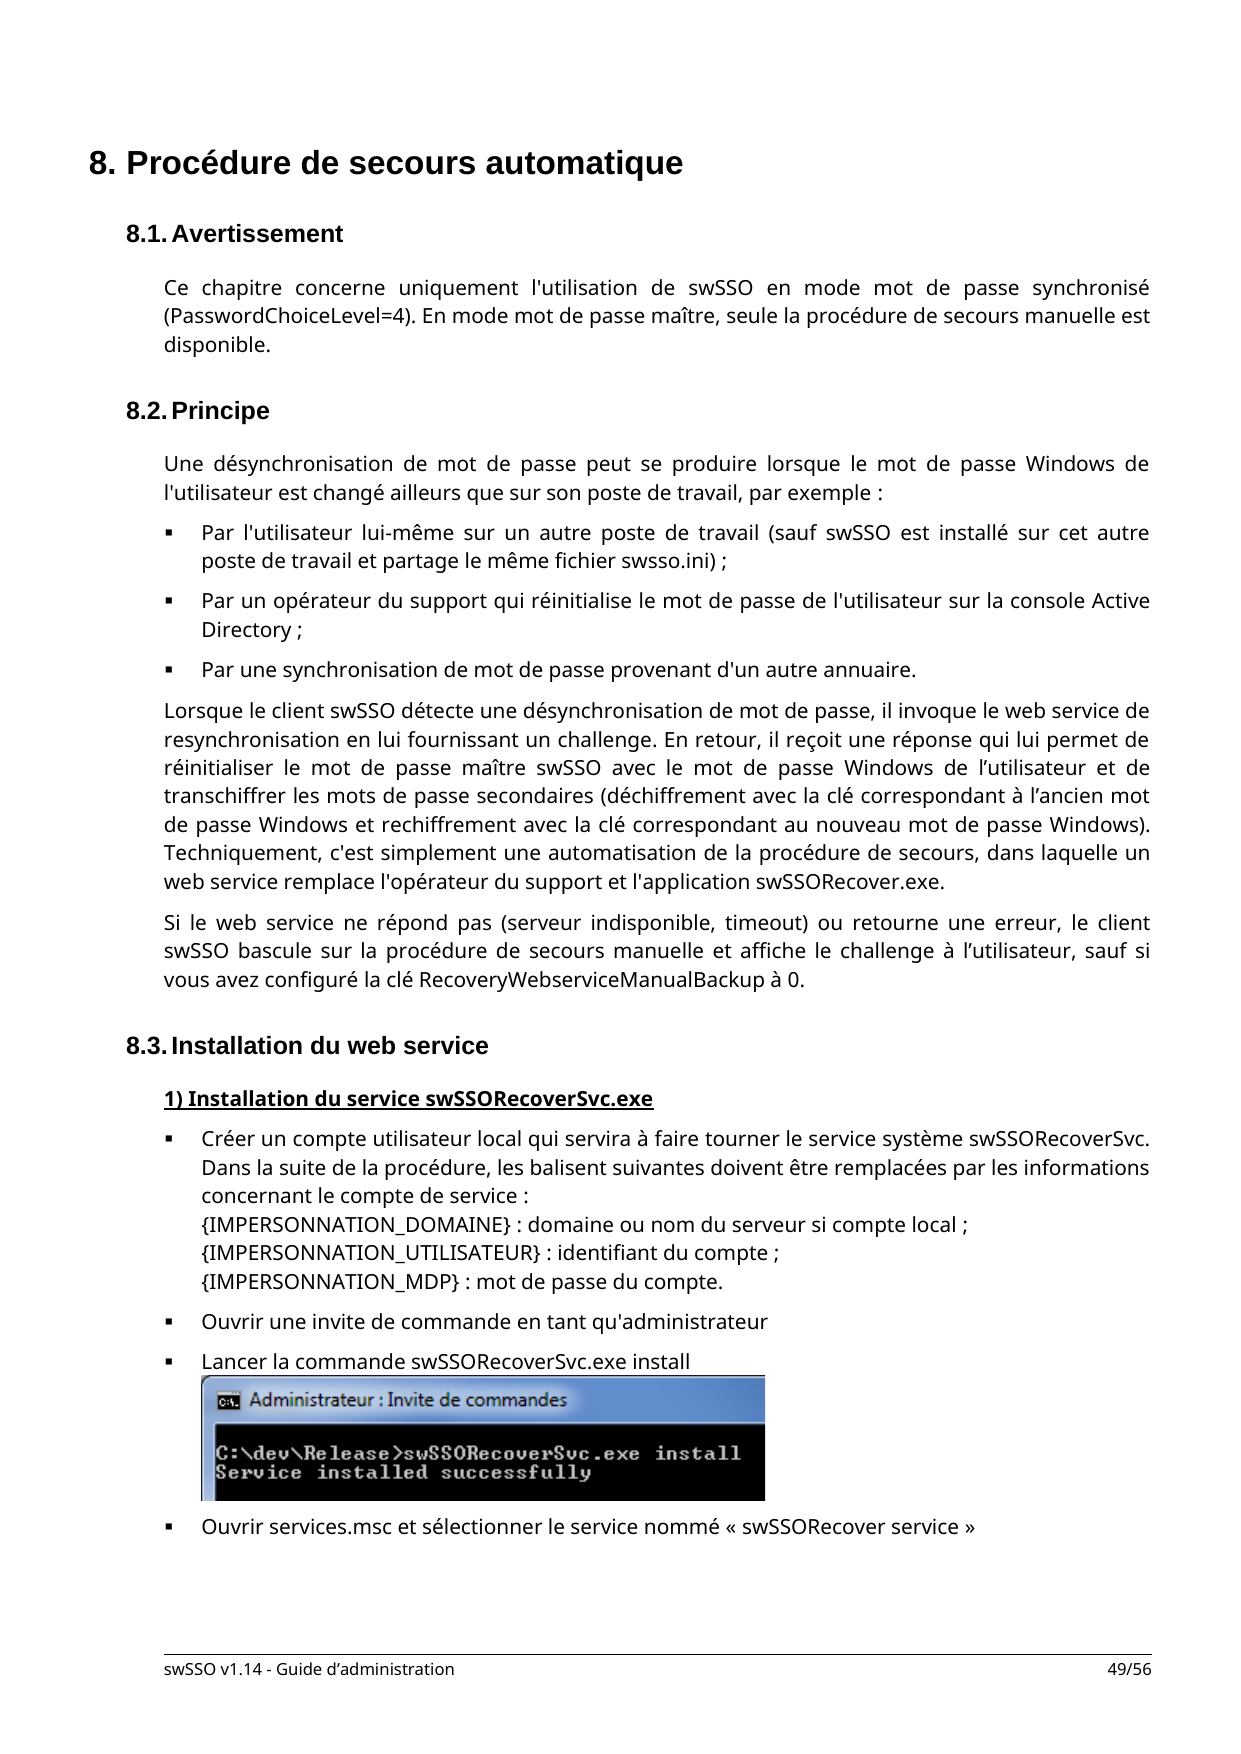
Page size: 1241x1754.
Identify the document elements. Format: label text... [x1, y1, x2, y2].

list Lancer la commande swSSORecoverSvc.exe install [164, 1347, 1152, 1376]
list Ouvrir services.msc et sélectionner le service nommé « swSSORecover service » [164, 1512, 1152, 1541]
list Par l'utilisateur lui-même sur un autre poste de travail (sauf swSSO est installé sur cet autre poste de travail et partage le même fichier swsso.ini) ; [164, 518, 1152, 575]
text Une désynchronisation de mot de passe peut se produire lorsque le mot de passe Windows de l'utilisateur est changé ailleurs que sur son poste de travail, par exemple : [164, 449, 1152, 506]
subtitle Principe [126, 396, 1152, 424]
text {IMPERSONNATION_UTILISATEUR} : identifiant du compte ; [201, 1238, 1152, 1267]
list Par un opérateur du support qui réinitialise le mot de passe de l'utilisateur sur la console Active Directory ; [164, 587, 1152, 643]
text Lorsque le client swSSO détecte une désynchronisation de mot de passe, il invoque le web service de resynchronisation en lui fournissant un challenge. En retour, il reçoit une réponse qui lui permet de réinitialiser le mot de passe maître swSSO avec le mot de passe Windows de l’utilisateur et de transchiffrer les mots de passe secondaires (déchiffrement avec la clé correspondant à l’ancien mot de passe Windows et rechiffrement avec la clé correspondant au nouveau mot de passe Windows). Techniquement, c'est simplement une automatisation de la procédure de secours, dans laquelle un web service remplace l'opérateur du support et l'application swSSORecover.exe. [164, 696, 1152, 895]
subtitle Procédure de secours automatique [89, 143, 1152, 182]
subtitle Avertissement [126, 219, 1152, 248]
subtitle Installation du web service [126, 1031, 1152, 1059]
list Ouvrir une invite de commande en tant qu'administrateur [164, 1307, 1152, 1335]
text {IMPERSONNATION_MDP} : mot de passe du compte. [201, 1267, 1152, 1295]
text 1) Installation du service swSSORecoverSvc.exe [164, 1084, 1152, 1113]
text Si le web service ne répond pas (serveur indisponible, timeout) ou retourne une erreur, le client swSSO bascule sur la procédure de secours manuelle et affiche le challenge à l’utilisateur, sauf si vous avez configuré la clé RecoveryWebserviceManualBackup à 0. [164, 908, 1152, 993]
picture [201, 1375, 766, 1501]
text Ce chapitre concerne uniquement l'utilisation de swSSO en mode mot de passe synchronisé (PasswordChoiceLevel=4). En mode mot de passe maître, seule la procédure de secours manuelle est disponible. [164, 273, 1152, 358]
text {IMPERSONNATION_DOMAINE} : domaine ou nom du serveur si compte local ; [201, 1210, 1152, 1238]
list Par une synchronisation de mot de passe provenant d'un autre annuaire. [164, 655, 1152, 684]
list Créer un compte utilisateur local qui servira à faire tourner le service système swSSORecoverSvc. Dans la suite de la procédure, les balisent suivantes doivent être remplacées par les informations concernant le compte de service : [164, 1124, 1152, 1210]
